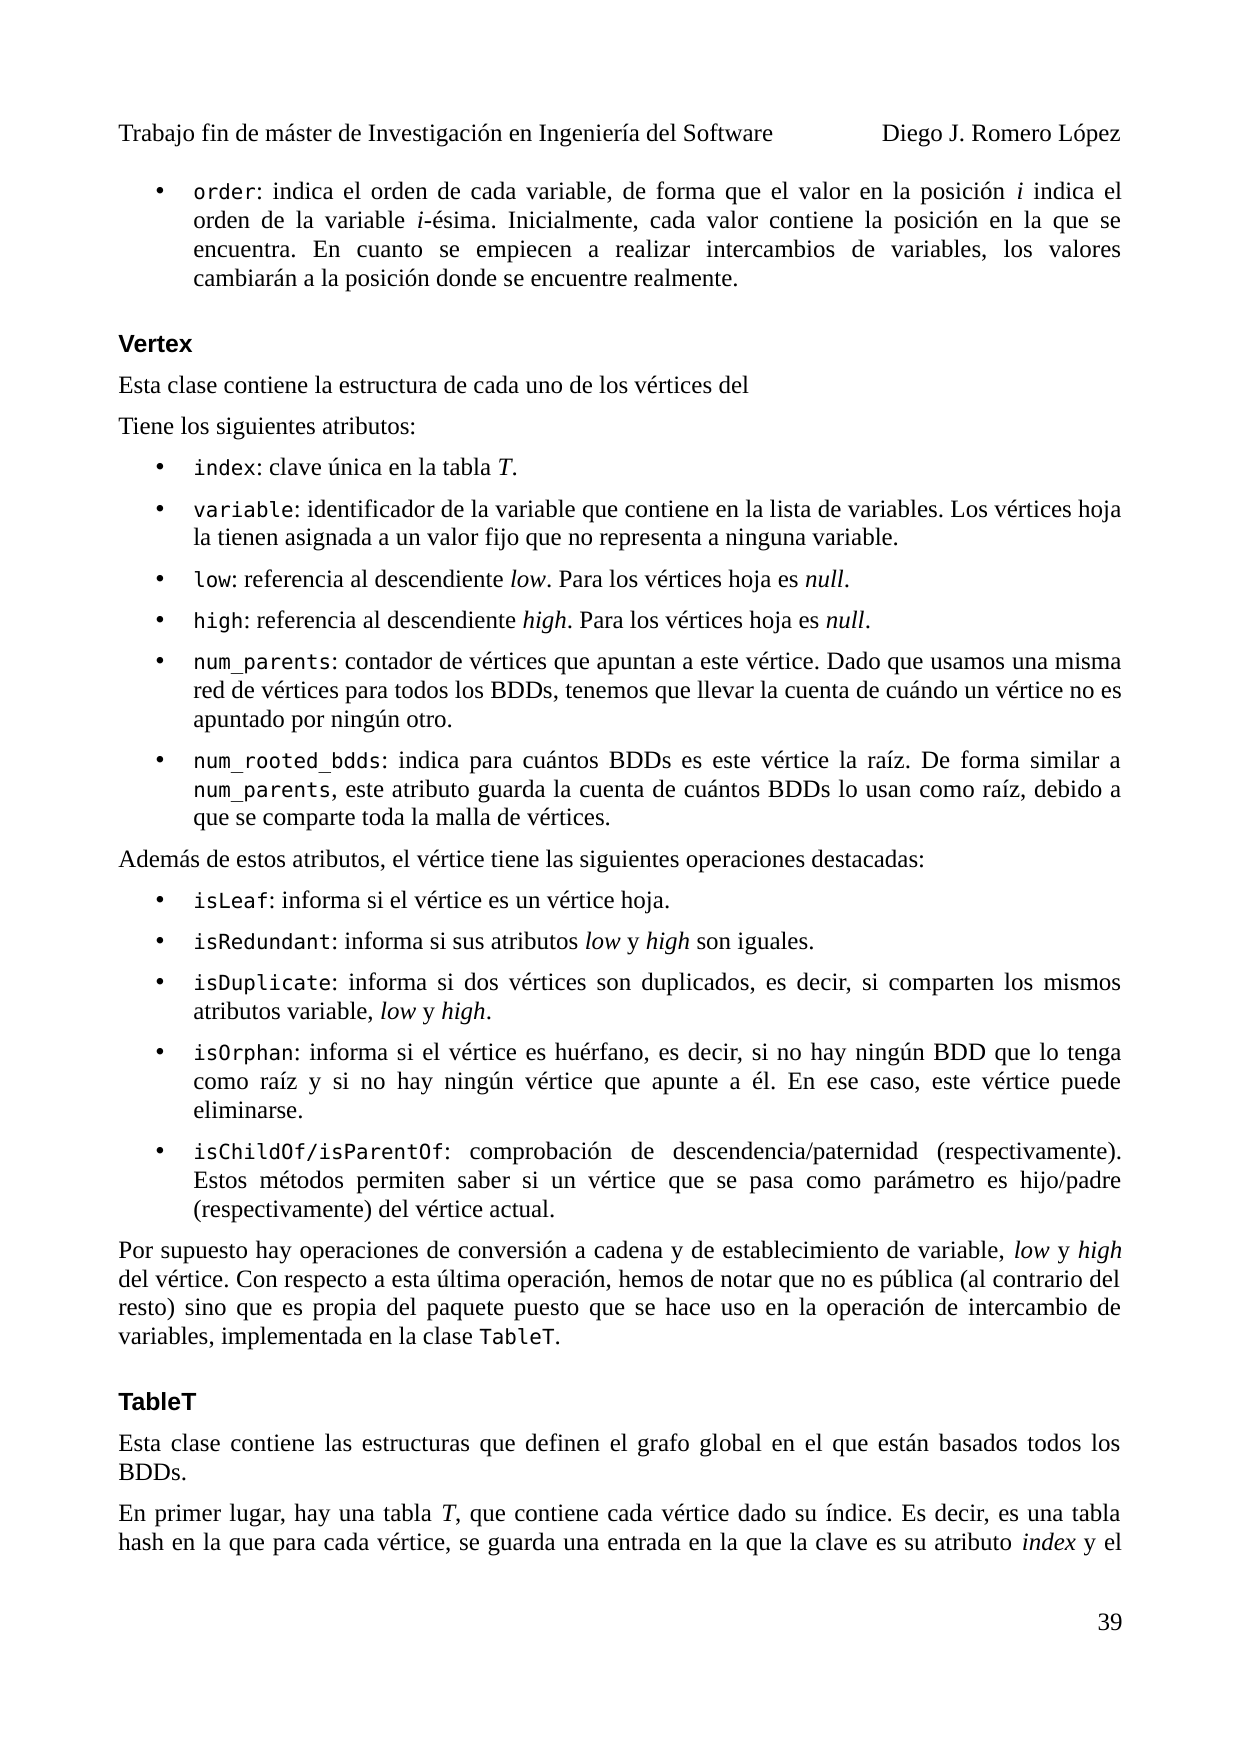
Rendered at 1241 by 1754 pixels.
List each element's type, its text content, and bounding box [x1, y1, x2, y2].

list isLeaf: informa si el vértice es un vértice hoja. [156, 885, 1122, 914]
list num_rooted_bdds: indica para cuántos BDDs es este vértice la raíz. De forma similar a num_parents, este atributo guarda la cuenta de cuántos BDDs lo usan como raíz, debido a que se comparte toda la malla de vértices. [156, 745, 1122, 831]
subtitle Vertex [118, 329, 1122, 357]
list num_parents: contador de vértices que apuntan a este vértice. Dado que usamos una misma red de vértices para todos los BDDs, tenemos que llevar la cuenta de cuándo un vértice no es apuntado por ningún otro. [156, 646, 1122, 732]
text Tiene los siguientes atributos: [118, 411, 1122, 440]
text Además de estos atributos, el vértice tiene las siguientes operaciones destacadas: [118, 844, 1122, 872]
subtitle TableT [118, 1387, 1122, 1416]
list high: referencia al descendiente high. Para los vértices hoja es null. [156, 605, 1122, 634]
list low: referencia al descendiente low. Para los vértices hoja es null. [156, 564, 1122, 592]
list order: indica el orden de cada variable, de forma que el valor en la posición i indica el orden de la variable i-ésima. Inicialmente, cada valor contiene la posición en la que se encuentra. En cuanto se empiecen a realizar intercambios de variables, los valores cambiarán a la posición donde se encuentre realmente. [156, 176, 1122, 291]
list variable: identificador de la variable que contiene en la lista de variables. Los vértices hoja la tienen asignada a un valor fijo que no representa a ninguna variable. [156, 494, 1122, 551]
list index: clave única en la tabla T. [156, 452, 1122, 481]
list isDuplicate: informa si dos vértices son duplicados, es decir, si comparten los mismos atributos variable, low y high. [156, 967, 1122, 1025]
text Esta clase contiene la estructura de cada uno de los vértices del [118, 370, 1122, 399]
list isRedundant: informa si sus atributos low y high son iguales. [156, 926, 1122, 955]
list isOrphan: informa si el vértice es huérfano, es decir, si no hay ningún BDD que lo tenga como raíz y si no hay ningún vértice que apunte a él. En ese caso, este vértice puede eliminarse. [156, 1037, 1122, 1124]
text Esta clase contiene las estructuras que definen el grafo global en el que están basados todos los BDDs. [118, 1428, 1122, 1486]
list isChildOf/isParentOf: comprobación de descendencia/paternidad (respectivamente). Estos métodos permiten saber si un vértice que se pasa como parámetro es hijo/padre (respectivamente) del vértice actual. [156, 1136, 1122, 1222]
text En primer lugar, hay una tabla T, que contiene cada vértice dado su índice. Es decir, es una tabla hash en la que para cada vértice, se guarda una entrada en la que la clave es su atributo index y el [118, 1498, 1122, 1556]
text Por supuesto hay operaciones de conversión a cadena y de establecimiento de variable, low y high del vértice. Con respecto a esta última operación, hemos de notar que no es pública (al contrario del resto) sino que es propia del paquete puesto que se hace uso en la operación de intercambio de variables, implementada en la clase TableT. [118, 1235, 1122, 1350]
